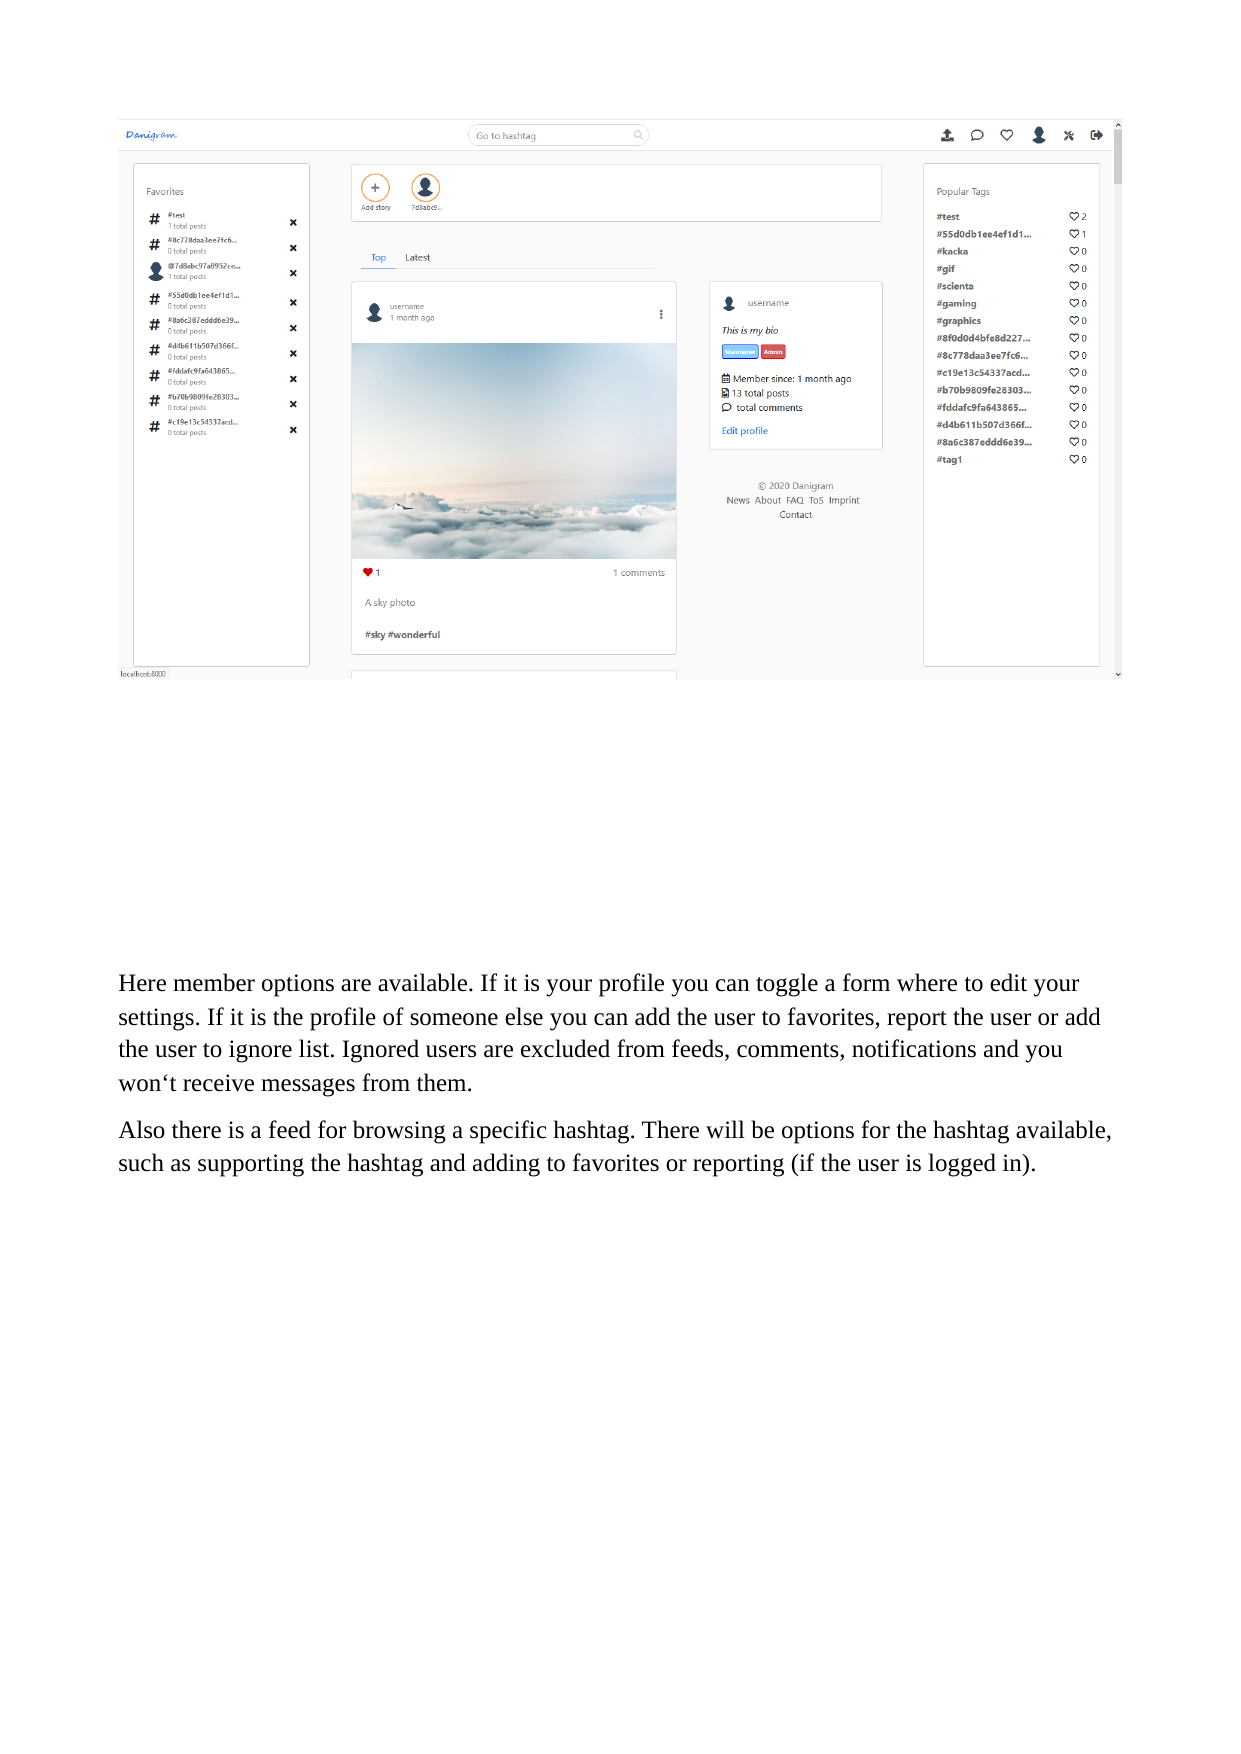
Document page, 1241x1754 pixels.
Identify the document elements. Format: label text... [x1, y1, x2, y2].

text Here member options are available. If it is your profile you can toggle a form where to edit your settings. If it is the profile of someone else you can add the user to favorites, report the user or add the user to ignore list. Ignored users are excluded from feeds, comments, notifications and you won‘t receive messages from them. [118, 968, 1122, 1096]
picture [118, 118, 1123, 679]
text Also there is a feed for browsing a specific hashtag. There will be options for the hashtag available, such as supporting the hashtag and adding to favorites or reporting (if the user is logged in). [118, 1115, 1122, 1177]
